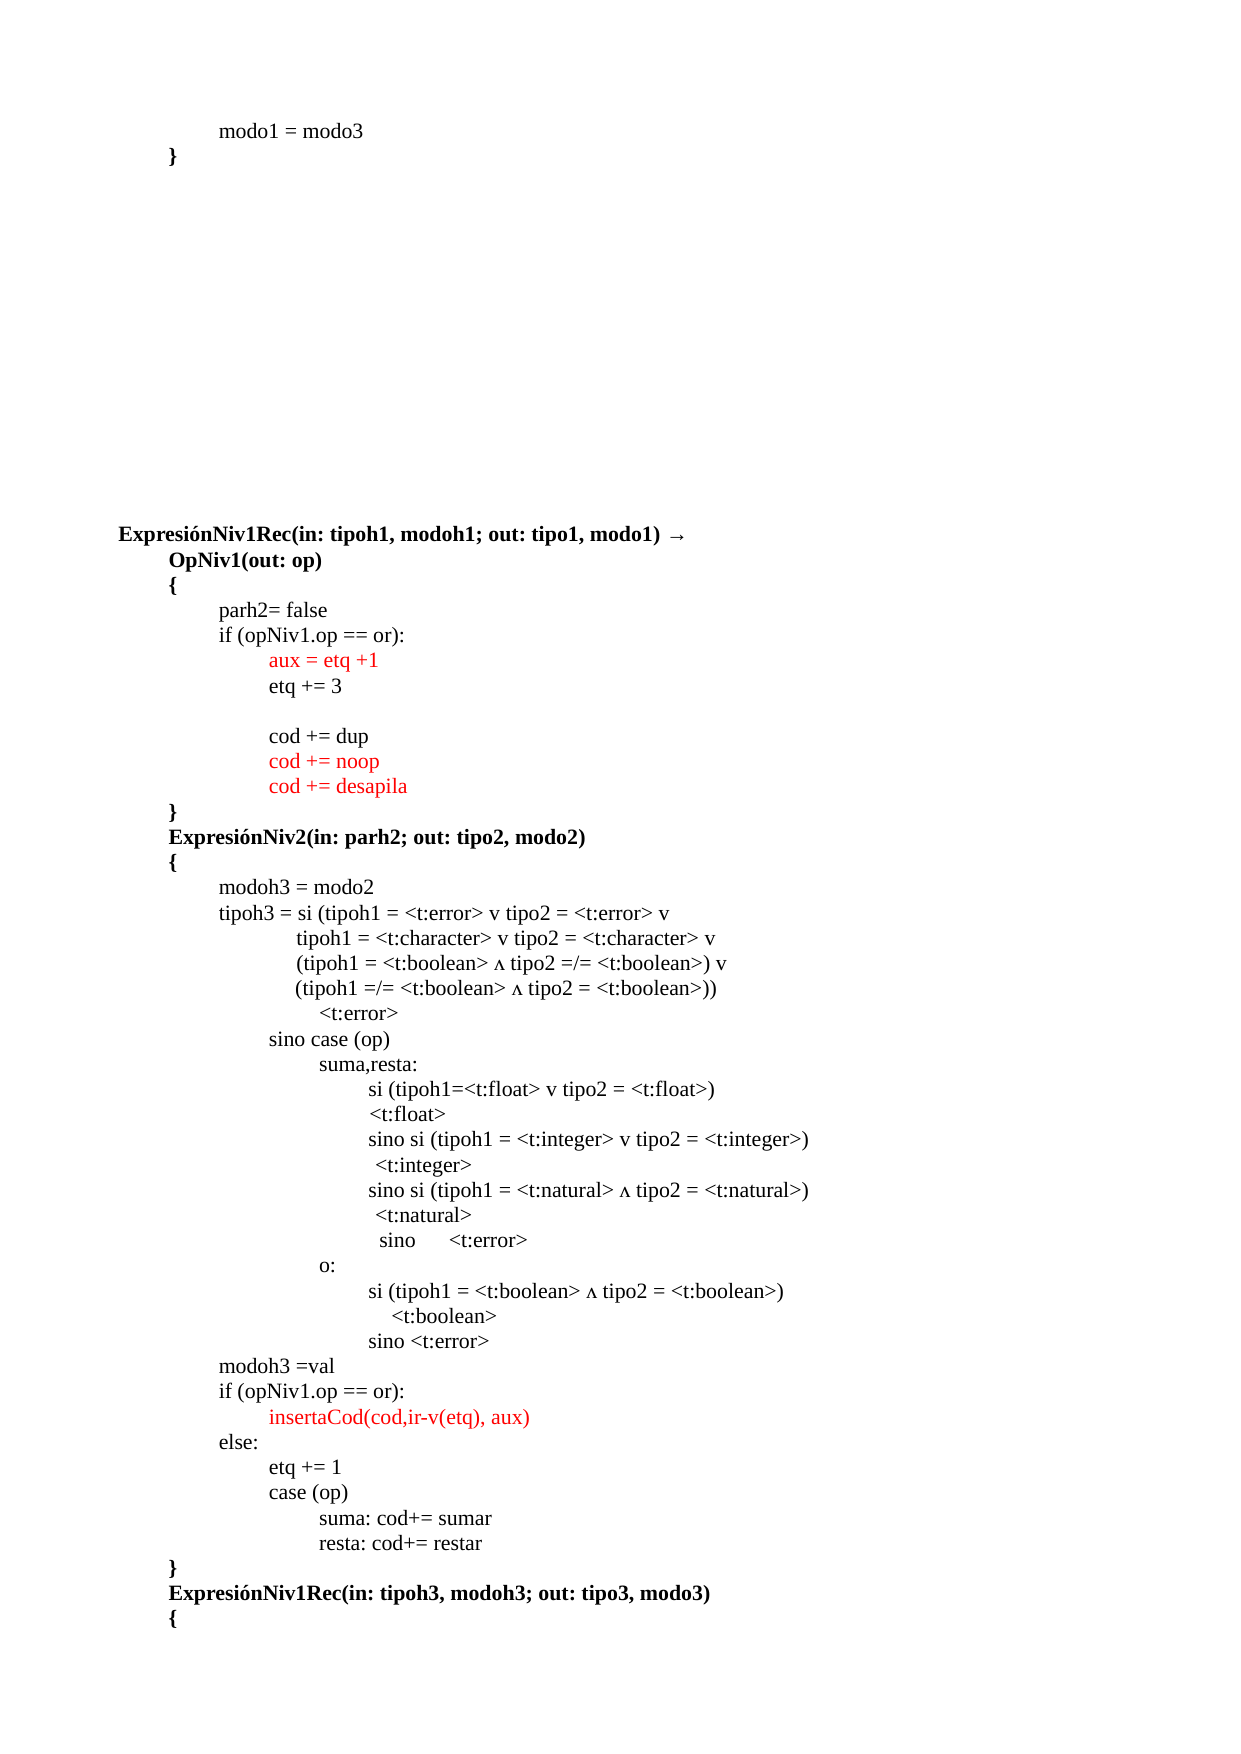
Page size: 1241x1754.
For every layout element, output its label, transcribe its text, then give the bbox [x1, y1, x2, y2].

text insertaCod(cod,ir-v(etq), aux) [168, 1404, 1122, 1429]
text (tipoh1 = <t:boolean> ᴧ tipo2 =/= <t:boolean>) v [168, 950, 1122, 975]
text sino si (tipoh1 = <t:natural> ᴧ tipo2 = <t:natural>) [168, 1177, 1122, 1202]
text modo1 = modo3 [168, 118, 1122, 143]
text cod += dup [168, 723, 1122, 748]
text o: [168, 1252, 1122, 1278]
text modoh3 =val [168, 1353, 1122, 1378]
text { [168, 572, 1122, 597]
text aux = etq +1 [168, 647, 1122, 673]
text sino <t:error> [168, 1227, 1122, 1252]
text } [168, 1555, 1122, 1580]
text if (opNiv1.op == or): [168, 1378, 1122, 1404]
text suma,resta: [168, 1051, 1122, 1076]
text <t:integer> [168, 1152, 1122, 1177]
text sino si (tipoh1 = <t:integer> v tipo2 = <t:integer>) [168, 1126, 1122, 1152]
text etq += 3 [168, 673, 1122, 698]
text } [168, 799, 1122, 824]
text sino case (op) [168, 1026, 1122, 1051]
text OpNiv1(out: op) [118, 547, 1122, 572]
text etq += 1 [168, 1454, 1122, 1479]
text resta: cod+= restar [168, 1530, 1122, 1555]
text ExpresiónNiv1Rec(in: tipoh3, modoh3; out: tipo3, modo3) [168, 1580, 1122, 1605]
text cod += desapila [168, 773, 1122, 799]
text <t:error> [168, 1000, 1122, 1026]
text else: [168, 1429, 1122, 1454]
text } [168, 143, 1122, 168]
text <t:boolean> [168, 1303, 1122, 1328]
text tipoh1 = <t:character> v tipo2 = <t:character> v [168, 925, 1122, 950]
text si (tipoh1=<t:float> v tipo2 = <t:float>) [168, 1076, 1122, 1101]
text modoh3 = modo2 [168, 874, 1122, 899]
text si (tipoh1 = <t:boolean> ᴧ tipo2 = <t:boolean>) [168, 1278, 1122, 1303]
text <t:float> [168, 1101, 1122, 1126]
text tipoh3 = si (tipoh1 = <t:error> v tipo2 = <t:error> v [168, 899, 1122, 925]
text { [168, 1605, 1122, 1631]
text parh2= false [168, 597, 1122, 622]
text (tipoh1 =/= <t:boolean> ᴧ tipo2 = <t:boolean>)) [168, 975, 1122, 1000]
text <t:natural> [168, 1202, 1122, 1227]
text if (opNiv1.op == or): [168, 622, 1122, 647]
text cod += noop [168, 748, 1122, 773]
text ExpresiónNiv2(in: parh2; out: tipo2, modo2) [168, 824, 1122, 849]
text { [168, 849, 1122, 874]
text suma: cod+= sumar [168, 1504, 1122, 1530]
text sino <t:error> [168, 1328, 1122, 1353]
text ExpresiónNiv1Rec(in: tipoh1, modoh1; out: tipo1, modo1) → [118, 521, 1122, 547]
text case (op) [168, 1479, 1122, 1504]
